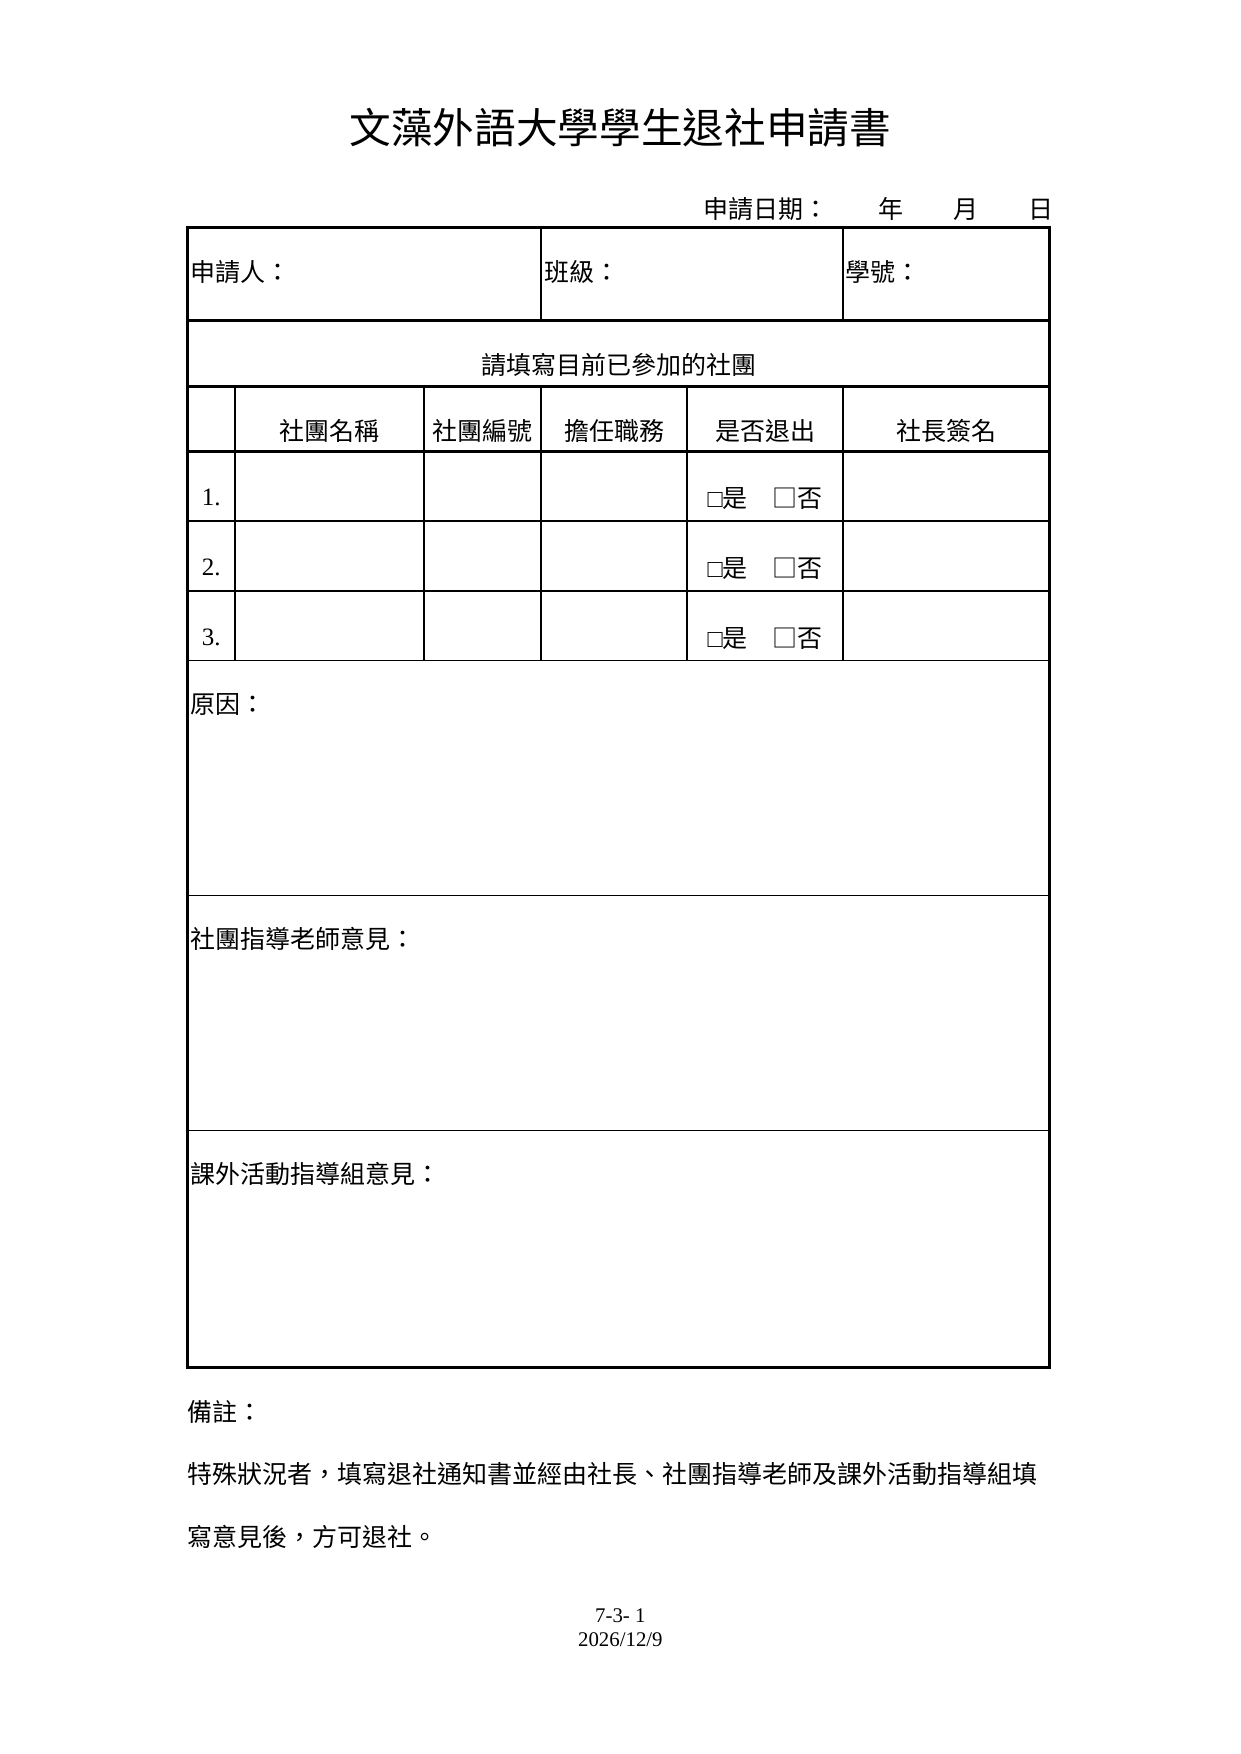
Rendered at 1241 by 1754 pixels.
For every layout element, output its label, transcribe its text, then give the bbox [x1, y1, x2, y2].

table_cell [542, 453, 686, 520]
table_cell [542, 592, 686, 660]
table_cell 社團編號 [425, 388, 540, 450]
table_cell 課外活動指導組意見： [189, 1131, 1048, 1366]
table_cell 社團名稱 [236, 388, 423, 450]
text 備註： [187, 1369, 1053, 1431]
table_cell 3. [189, 592, 234, 660]
table_cell [189, 388, 234, 450]
table_cell [236, 522, 423, 590]
table_cell 原因： [189, 661, 1048, 895]
text 特殊狀況者，填寫退社通知書並經由社長、社團指導老師及課外活動指導組填寫意見後，方可退社。 [187, 1431, 1053, 1556]
table_cell [236, 592, 423, 660]
table_cell 擔任職務 [542, 388, 686, 450]
table_cell 是否退出 [688, 388, 842, 450]
text 文藻外語大學學生退社申請書 [187, 96, 1053, 156]
table_cell 1. [189, 453, 234, 520]
table_cell □是 □否 [688, 592, 842, 660]
table_header 班級： [542, 229, 842, 319]
table_cell [425, 453, 540, 520]
table_cell [542, 522, 686, 590]
table_cell [844, 522, 1048, 590]
table_cell [844, 453, 1048, 520]
table_header 學號： [844, 229, 1048, 319]
table_cell 請填寫目前已參加的社團 [189, 322, 1048, 385]
table_cell 2. [189, 522, 234, 590]
text 申請日期： 年 月 日 [187, 189, 1053, 226]
table_cell 社團指導老師意見： [189, 896, 1048, 1130]
table_cell □是 □否 [688, 453, 842, 520]
table_cell [236, 453, 423, 520]
table_cell [425, 592, 540, 660]
table_cell 社長簽名 [844, 388, 1048, 450]
table_cell [844, 592, 1048, 660]
table_cell □是 □否 [688, 522, 842, 590]
table_header 申請人： [189, 229, 540, 319]
table_cell [425, 522, 540, 590]
